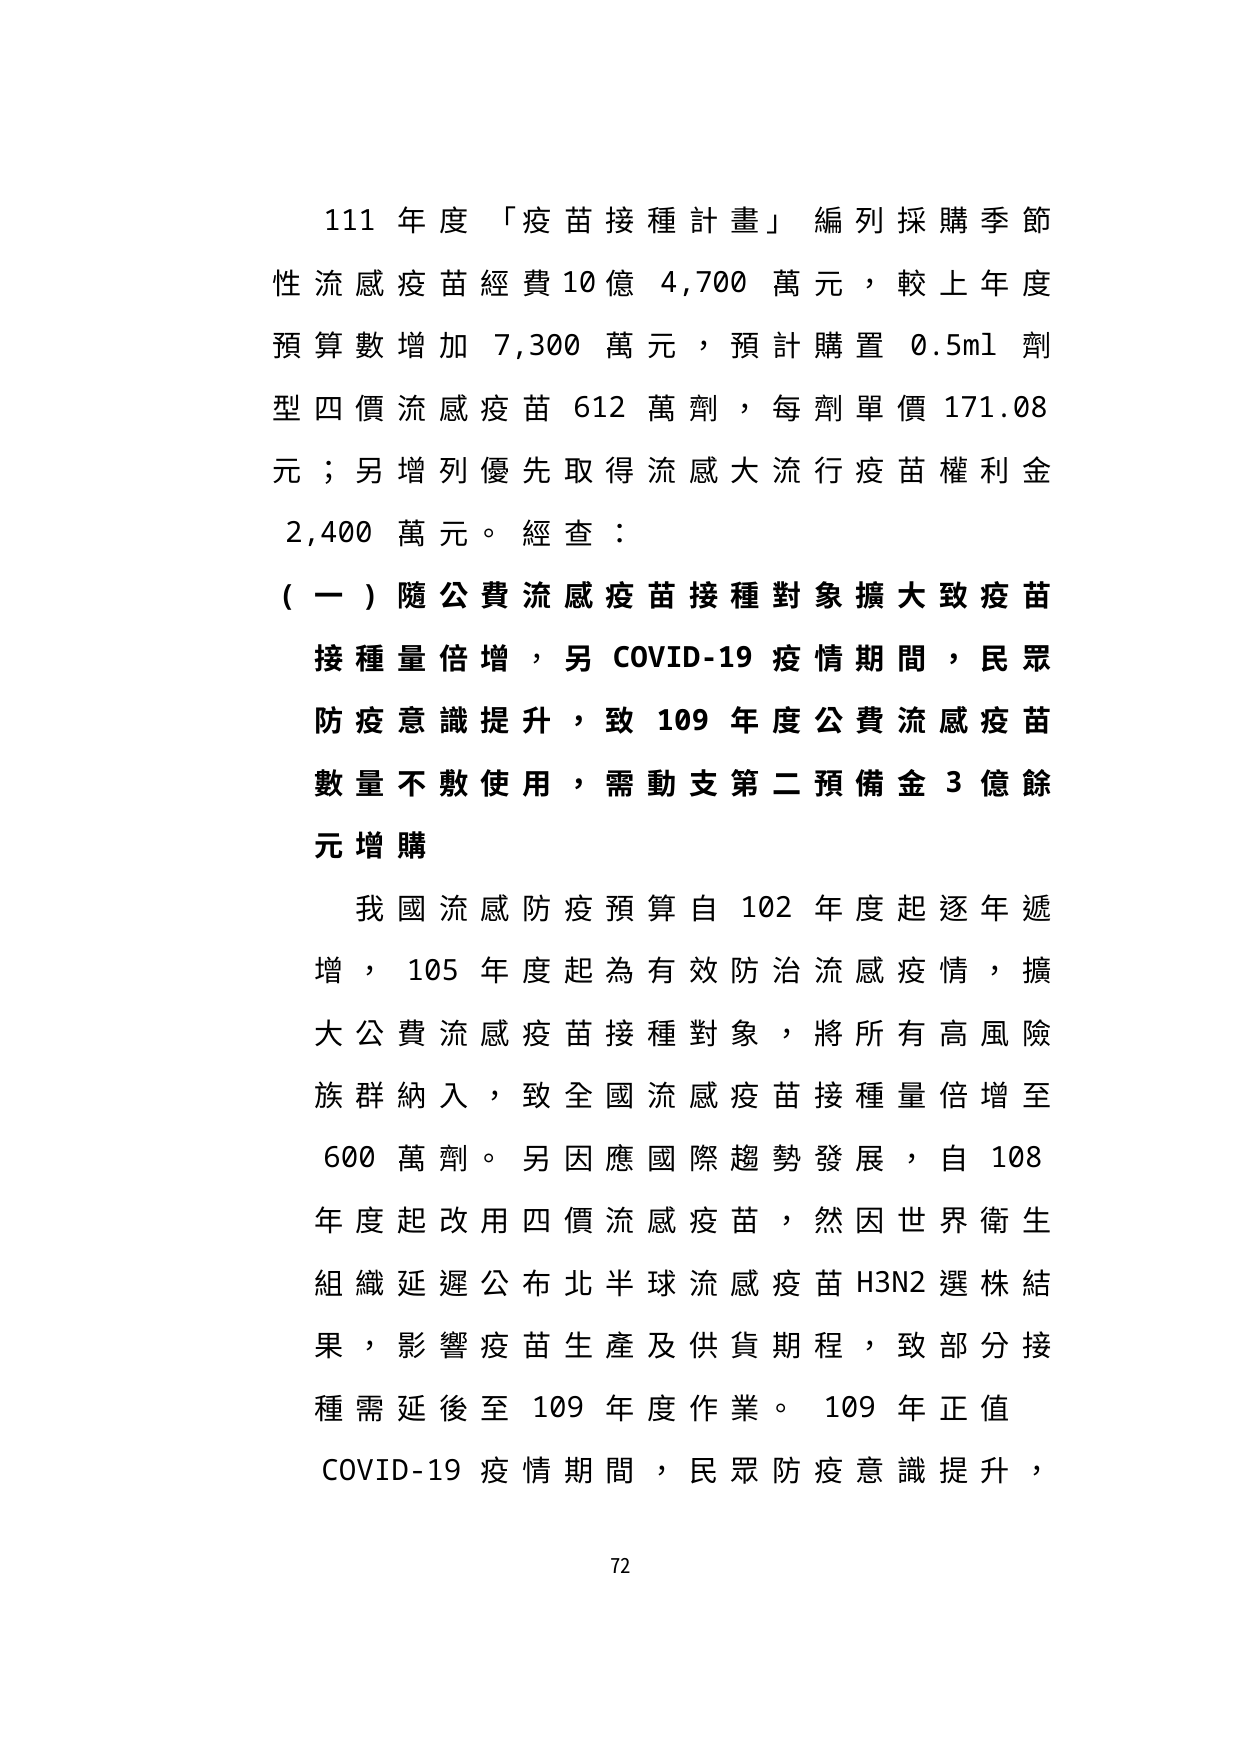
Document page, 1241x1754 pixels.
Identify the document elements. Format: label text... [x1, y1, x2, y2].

text 111年度「疫苗接種計畫」編列採購季節性流感疫苗經費10億4,700萬元，較上年度預算數增加7,300萬元，預計購置0.5ml劑型四價流感疫苗612萬劑，每劑單價171.08元；另增列優先取得流感大流行疫苗權利金2,400萬元。經查： [242, 177, 1058, 552]
text (一)隨公費流感疫苗接種對象擴大致疫苗接種量倍增，另COVID-19疫情期間，民眾防疫意識提升，致109年度公費流感疫苗數量不敷使用，需動支第二預備金3億餘元增購 [242, 552, 1058, 865]
text 我國流感防疫預算自102年度起逐年遞增，105年度起為有效防治流感疫情，擴大公費流感疫苗接種對象，將所有高風險族群納入，致全國流感疫苗接種量倍增至600萬劑。另因應國際趨勢發展，自108年度起改用四價流感疫苗，然因世界衛生組織延遲公布北半球流感疫苗H3N2選株結果，影響疫苗生產及供貨期程，致部分接種需延後至109年度作業。109年正值COVID-19疫情期間，民眾防疫意識提升， [276, 865, 1058, 1490]
